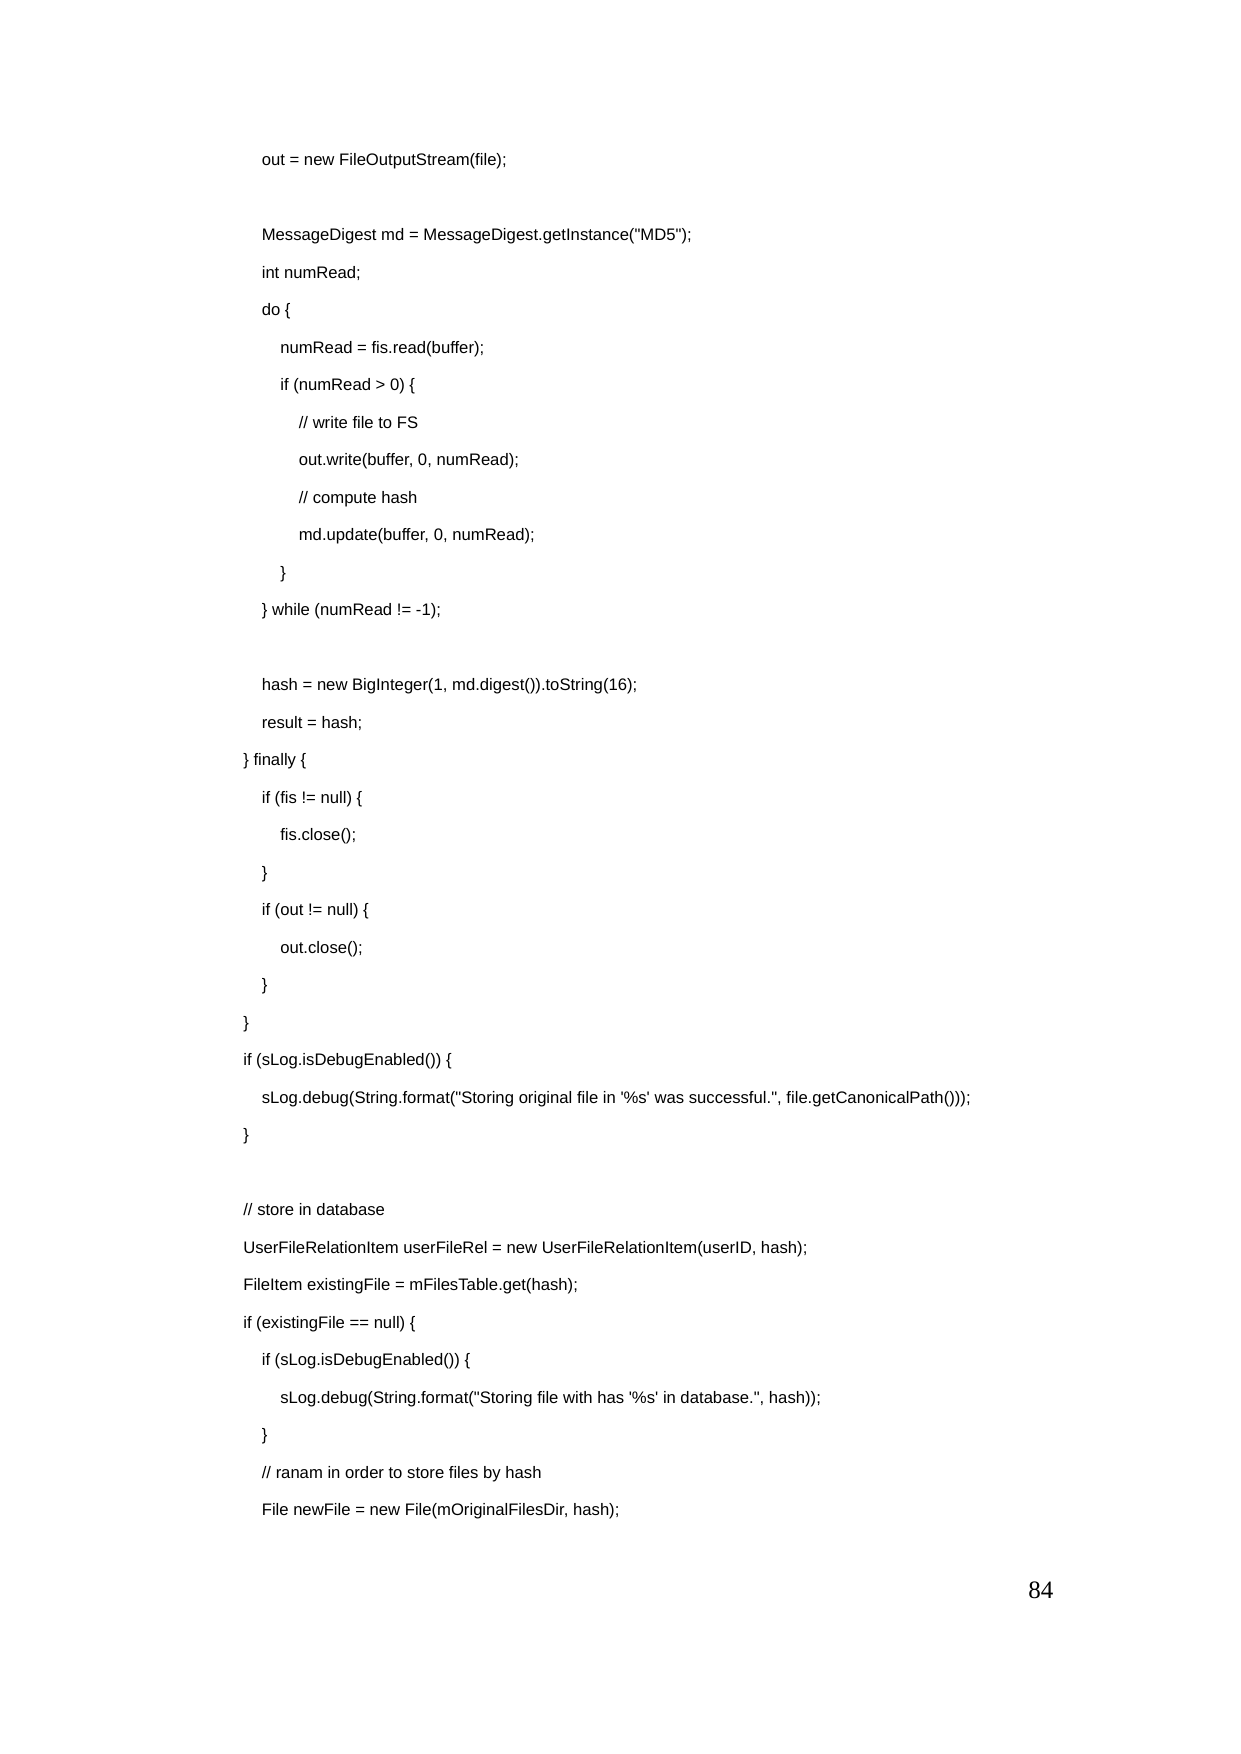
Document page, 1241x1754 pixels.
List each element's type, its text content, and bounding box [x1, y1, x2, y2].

text if (numRead > 0) { [187, 375, 1053, 394]
text if (sLog.isDebugEnabled()) { [187, 1050, 1053, 1069]
text out.write(buffer, 0, numRead); [187, 450, 1053, 469]
text FileItem existingFile = mFilesTable.get(hash); [187, 1275, 1053, 1294]
text // write file to FS [187, 412, 1053, 432]
text UserFileRelationItem userFileRel = new UserFileRelationItem(userID, hash); [187, 1237, 1053, 1257]
text result = hash; [187, 712, 1053, 732]
text File newFile = new File(mOriginalFilesDir, hash); [187, 1500, 1053, 1519]
text } [187, 562, 1053, 582]
text md.update(buffer, 0, numRead); [187, 525, 1053, 544]
text // store in database [187, 1200, 1053, 1219]
text } while (numRead != -1); [187, 600, 1053, 619]
text hash = new BigInteger(1, md.digest()).toString(16); [187, 675, 1053, 694]
text } finally { [187, 750, 1053, 769]
text // compute hash [187, 487, 1053, 507]
text out = new FileOutputStream(file); [187, 150, 1053, 169]
text } [187, 862, 1053, 882]
text // ranam in order to store files by hash [187, 1462, 1053, 1482]
text if (sLog.isDebugEnabled()) { [187, 1350, 1053, 1369]
text if (fis != null) { [187, 787, 1053, 807]
text numRead = fis.read(buffer); [187, 337, 1053, 357]
text fis.close(); [187, 825, 1053, 844]
text if (existingFile == null) { [187, 1312, 1053, 1332]
text } [187, 1125, 1053, 1144]
text sLog.debug(String.format("Storing file with has '%s' in database.", hash)); [187, 1387, 1053, 1407]
text int numRead; [187, 262, 1053, 282]
text MessageDigest md = MessageDigest.getInstance("MD5"); [187, 225, 1053, 244]
text if (out != null) { [187, 900, 1053, 919]
text out.close(); [187, 937, 1053, 957]
text do { [187, 300, 1053, 319]
text } [187, 975, 1053, 994]
text } [187, 1012, 1053, 1032]
text sLog.debug(String.format("Storing original file in '%s' was successful.", file.getCanonicalPath())); [187, 1087, 1053, 1107]
text } [187, 1425, 1053, 1444]
